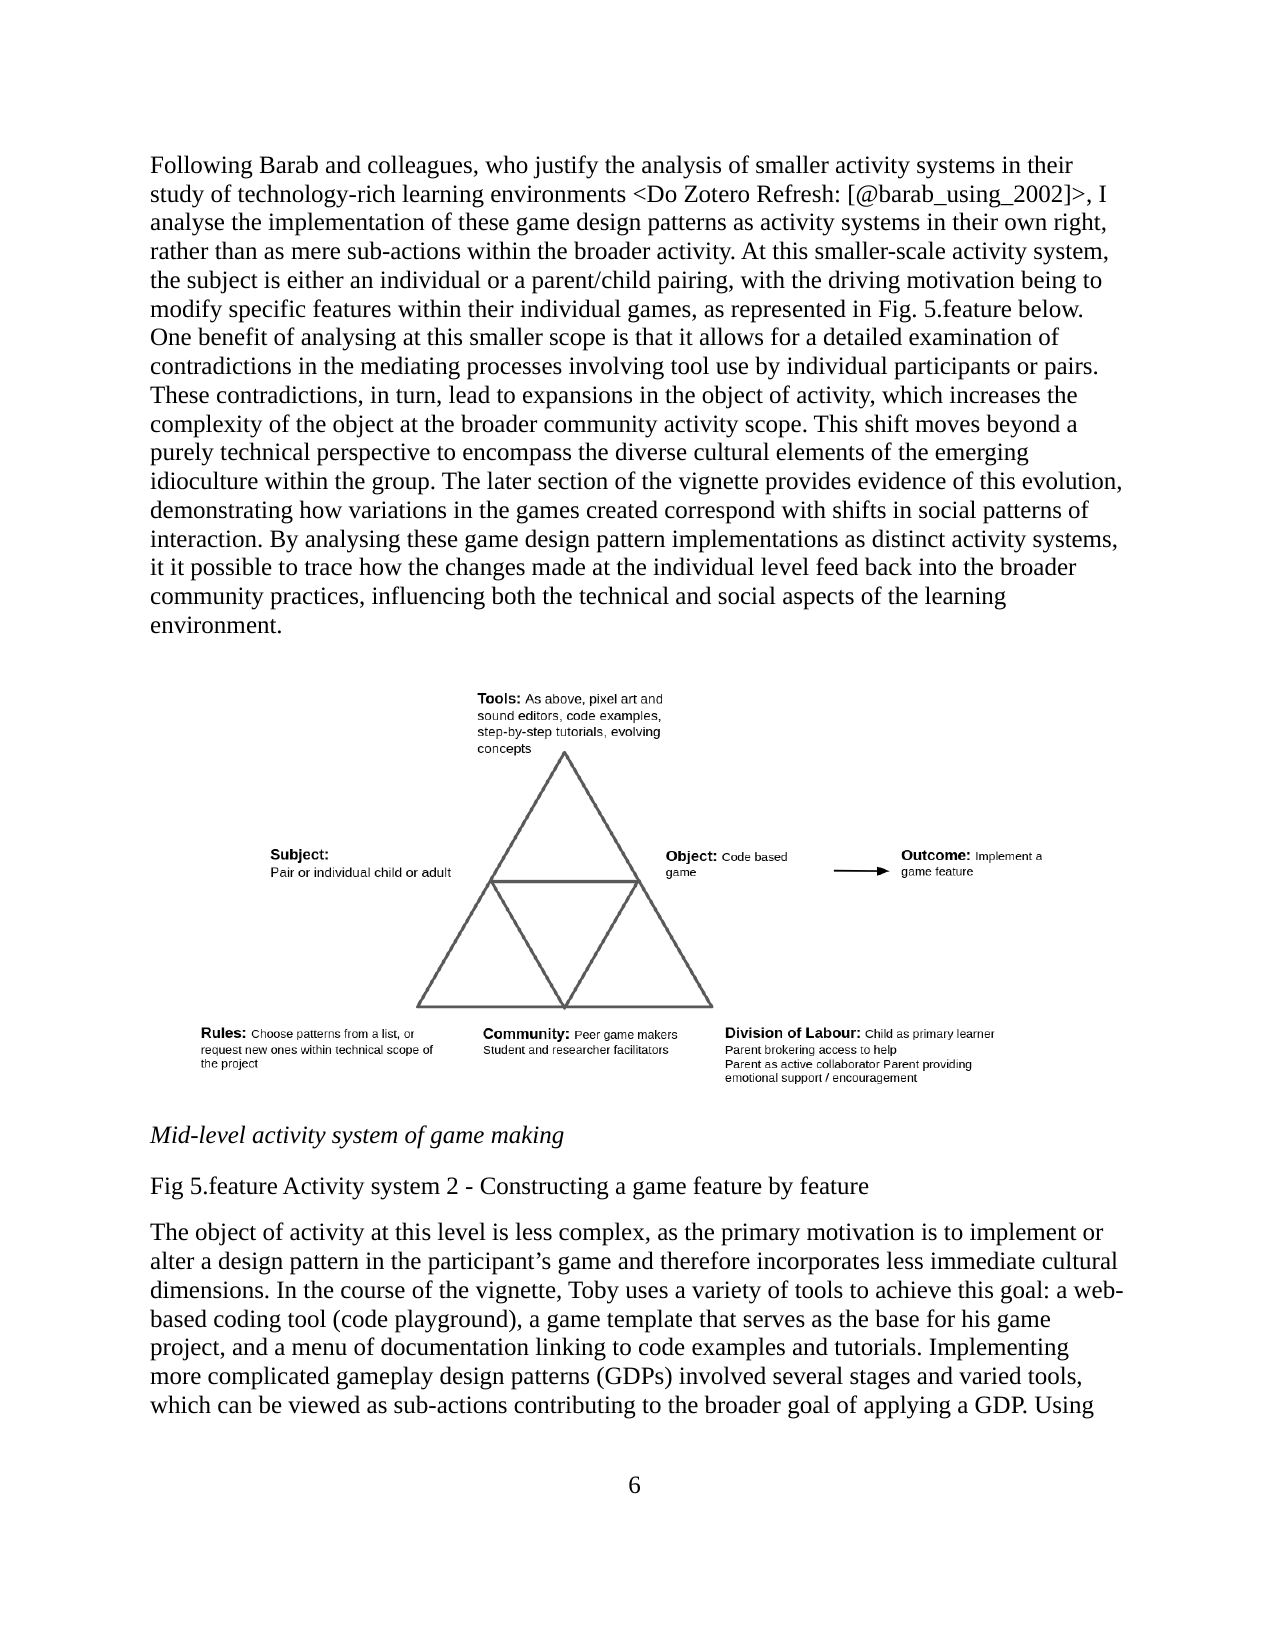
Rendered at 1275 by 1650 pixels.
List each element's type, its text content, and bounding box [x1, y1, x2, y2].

text The object of activity at this level is less complex, as the primary motivation is to implement or alter a design pattern in the participant’s game and therefore incorporates less immediate cultural dimensions. In the course of the vignette, Toby uses a variety of tools to achieve this goal: a web-based coding tool (code playground), a game template that serves as the base for his game project, and a menu of documentation linking to code examples and tutorials. Implementing more complicated gameplay design patterns (GDPs) involved several stages and varied tools, which can be viewed as sub-actions contributing to the broader goal of applying a GDP. Using [150, 1217, 1125, 1419]
picture [150, 647, 1077, 1108]
text Mid-level activity system of game making [150, 1121, 1125, 1149]
text Following Barab and colleagues, who justify the analysis of smaller activity systems in their study of technology-rich learning environments <Do Zotero Refresh: [@barab_using_2002]>, I analyse the implementation of these game design patterns as activity systems in their own right, rather than as mere sub-actions within the broader activity. At this smaller-scale activity system, the subject is either an individual or a parent/child pairing, with the driving motivation being to modify specific features within their individual games, as represented in Fig. 5.feature below. One benefit of analysing at this smaller scope is that it allows for a detailed examination of contradictions in the mediating processes involving tool use by individual participants or pairs. These contradictions, in turn, lead to expansions in the object of activity, which increases the complexity of the object at the broader community activity scope. This shift moves beyond a purely technical perspective to encompass the diverse cultural elements of the emerging idioculture within the group. The later section of the vignette provides evidence of this evolution, demonstrating how variations in the games created correspond with shifts in social patterns of interaction. By analysing these game design pattern implementations as distinct activity systems, it it possible to trace how the changes made at the individual level feed back into the broader community practices, influencing both the technical and social aspects of the learning environment. [150, 150, 1125, 639]
text Fig 5.feature Activity system 2 - Constructing a game feature by feature [150, 1171, 1125, 1199]
